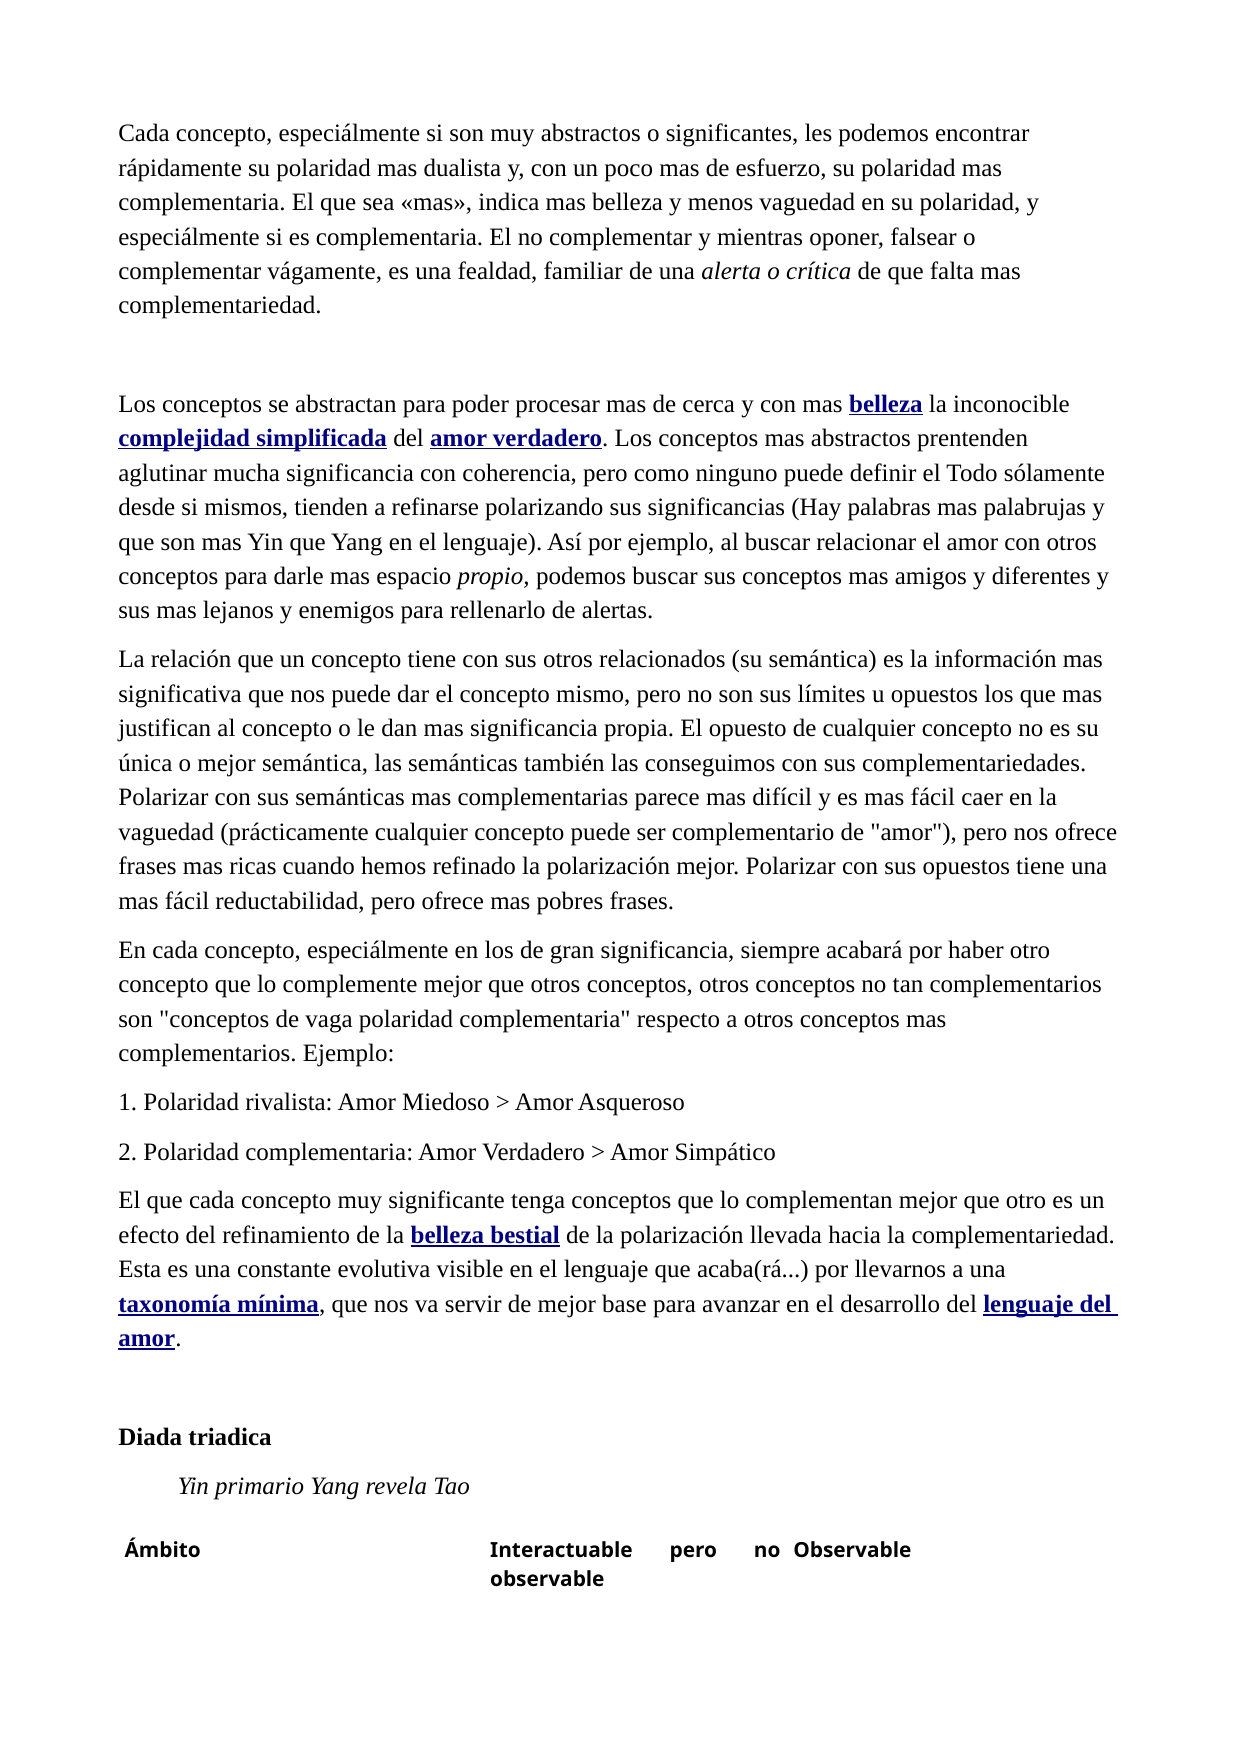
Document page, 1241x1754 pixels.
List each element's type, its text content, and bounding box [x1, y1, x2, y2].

text La relación que un concepto tiene con sus otros relacionados (su semántica) es la información mas significativa que nos puede dar el concepto mismo, pero no son sus límites u opuestos los que mas justifican al concepto o le dan mas significancia propia. El opuesto de cualquier concepto no es su única o mejor semántica, las semánticas también las conseguimos con sus complementariedades. Polarizar con sus semánticas mas complementarias parece mas difícil y es mas fácil caer en la vaguedad (prácticamente cualquier concepto puede ser complementario de "amor"), pero nos ofrece frases mas ricas cuando hemos refinado la polarización mejor. Polarizar con sus opuestos tiene una mas fácil reductabilidad, pero ofrece mas pobres frases. [118, 644, 1122, 915]
text En cada concepto, especiálmente en los de gran significancia, siempre acabará por haber otro concepto que lo complemente mejor que otros conceptos, otros conceptos no tan complementarios son "conceptos de vaga polaridad complementaria" respecto a otros conceptos mas complementarios. Ejemplo: [118, 935, 1122, 1067]
text Los conceptos se abstractan para poder procesar mas de cerca y con mas belleza la inconocible complejidad simplificada del amor verdadero. Los conceptos mas abstractos prentenden aglutinar mucha significancia con coherencia, pero como ninguno puede definir el Todo sólamente desde si mismos, tienden a refinarse polarizando sus significancias (Hay palabras mas palabrujas y que son mas Yin que Yang en el lenguaje). Así por ejemplo, al buscar relacionar el amor con otros conceptos para darle mas espacio propio, podemos buscar sus conceptos mas amigos y diferentes y sus mas lejanos y enemigos para rellenarlo de alertas. [118, 389, 1122, 624]
table_header Observable [787, 1529, 1123, 1628]
text Diada triadica [118, 1422, 1122, 1450]
text El que cada concepto muy significante tenga conceptos que lo complementan mejor que otro es un efecto del refinamiento de la belleza bestial de la polarización llevada hacia la complementariedad. Esta es una constante evolutiva visible en el lenguaje que acaba(rá...) por llevarnos a una taxonomía mínima, que nos va servir de mejor base para avanzar en el desarrollo del lenguaje del amor. [118, 1186, 1122, 1352]
text 1. Polaridad rivalista: Amor Miedoso > Amor Asqueroso [118, 1087, 1122, 1116]
text 2. Polaridad complementaria: Amor Verdadero > Amor Simpático [118, 1137, 1122, 1165]
text Cada concepto, especiálmente si son muy abstractos o significantes, les podemos encontrar rápidamente su polaridad mas dualista y, con un poco mas de esfuerzo, su polaridad mas complementaria. El que sea «mas», indica mas belleza y menos vaguedad en su polaridad, y especiálmente si es complementaria. El no complementar y mientras oponer, falsear o complementar vágamente, es una fealdad, familiar de una alerta o crítica de que falta mas complementariedad. [118, 118, 1122, 319]
text Yin primario Yang revela Tao [177, 1471, 1063, 1499]
table_header Interactuable pero no observable [484, 1529, 787, 1628]
table_header Ámbito [118, 1529, 484, 1628]
